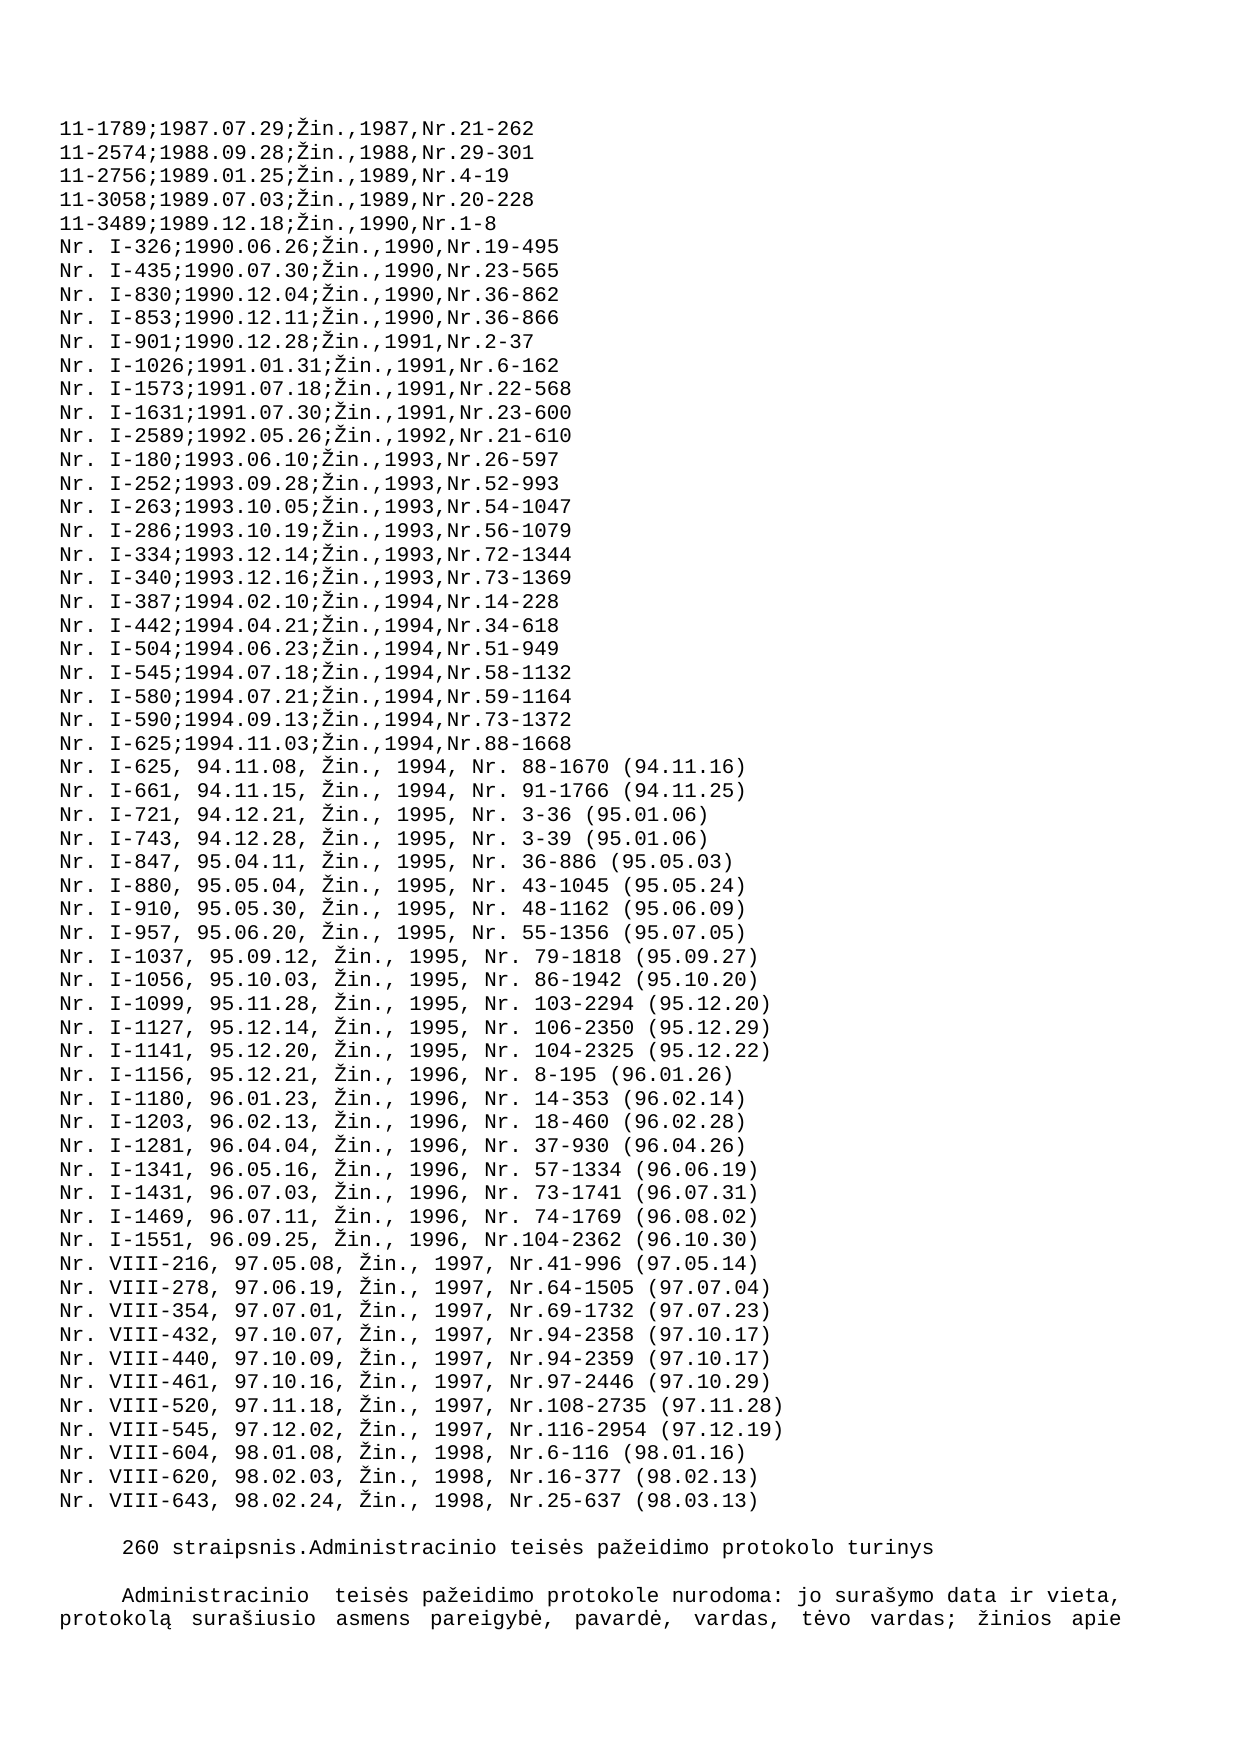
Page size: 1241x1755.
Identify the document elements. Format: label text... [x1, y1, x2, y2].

text Nr. I-880, 95.05.04, Žin., 1995, Nr. 43-1045 (95.05.24) [59, 875, 1122, 898]
text 260 straipsnis.Administracinio teisės pažeidimo protokolo turinys [59, 1537, 1122, 1561]
text Nr. I-1156, 95.12.21, Žin., 1996, Nr. 8-195 (96.01.26) [59, 1064, 1122, 1088]
text 11-1789;1987.07.29;Žin.,1987,Nr.21-262 [59, 118, 1122, 142]
text Nr. I-901;1990.12.28;Žin.,1991,Nr.2-37 [59, 331, 1122, 354]
text Nr. I-545;1994.07.18;Žin.,1994,Nr.58-1132 [59, 662, 1122, 686]
text 11-3489;1989.12.18;Žin.,1990,Nr.1-8 [59, 213, 1122, 236]
text Nr. I-1203, 96.02.13, Žin., 1996, Nr. 18-460 (96.02.28) [59, 1111, 1122, 1135]
text Nr. I-252;1993.09.28;Žin.,1993,Nr.52-993 [59, 473, 1122, 496]
text Nr. VIII-545, 97.12.02, Žin., 1997, Nr.116-2954 (97.12.19) [59, 1419, 1122, 1442]
text Nr. I-340;1993.12.16;Žin.,1993,Nr.73-1369 [59, 567, 1122, 591]
text Nr. I-1127, 95.12.14, Žin., 1995, Nr. 106-2350 (95.12.29) [59, 1017, 1122, 1040]
text Nr. I-326;1990.06.26;Žin.,1990,Nr.19-495 [59, 236, 1122, 260]
text Nr. I-910, 95.05.30, Žin., 1995, Nr. 48-1162 (95.06.09) [59, 898, 1122, 922]
text Nr. I-1026;1991.01.31;Žin.,1991,Nr.6-162 [59, 354, 1122, 378]
text Nr. I-504;1994.06.23;Žin.,1994,Nr.51-949 [59, 638, 1122, 662]
text Nr. I-830;1990.12.04;Žin.,1990,Nr.36-862 [59, 284, 1122, 307]
text Nr. I-180;1993.06.10;Žin.,1993,Nr.26-597 [59, 449, 1122, 473]
text 11-2574;1988.09.28;Žin.,1988,Nr.29-301 [59, 142, 1122, 165]
text Nr. I-1099, 95.11.28, Žin., 1995, Nr. 103-2294 (95.12.20) [59, 993, 1122, 1017]
text Nr. I-625;1994.11.03;Žin.,1994,Nr.88-1668 [59, 733, 1122, 757]
text Administracinio teisės pažeidimo protokole nurodoma: jo surašymo data ir vieta, protokolą surašiusio asmens pareigybė, pavardė, vardas, tėvo vardas; žinios apie [59, 1584, 1122, 1632]
text Nr. VIII-354, 97.07.01, Žin., 1997, Nr.69-1732 (97.07.23) [59, 1300, 1122, 1324]
text Nr. I-442;1994.04.21;Žin.,1994,Nr.34-618 [59, 615, 1122, 638]
text Nr. I-435;1990.07.30;Žin.,1990,Nr.23-565 [59, 260, 1122, 284]
text Nr. I-286;1993.10.19;Žin.,1993,Nr.56-1079 [59, 520, 1122, 544]
text Nr. I-625, 94.11.08, Žin., 1994, Nr. 88-1670 (94.11.16) [59, 757, 1122, 780]
text Nr. I-263;1993.10.05;Žin.,1993,Nr.54-1047 [59, 496, 1122, 520]
text Nr. I-1037, 95.09.12, Žin., 1995, Nr. 79-1818 (95.09.27) [59, 946, 1122, 969]
text Nr. I-1551, 96.09.25, Žin., 1996, Nr.104-2362 (96.10.30) [59, 1229, 1122, 1253]
text Nr. I-661, 94.11.15, Žin., 1994, Nr. 91-1766 (94.11.25) [59, 780, 1122, 804]
text Nr. I-743, 94.12.28, Žin., 1995, Nr. 3-39 (95.01.06) [59, 827, 1122, 851]
text Nr. VIII-461, 97.10.16, Žin., 1997, Nr.97-2446 (97.10.29) [59, 1371, 1122, 1395]
text Nr. I-580;1994.07.21;Žin.,1994,Nr.59-1164 [59, 686, 1122, 709]
text Nr. VIII-520, 97.11.18, Žin., 1997, Nr.108-2735 (97.11.28) [59, 1395, 1122, 1419]
text Nr. VIII-604, 98.01.08, Žin., 1998, Nr.6-116 (98.01.16) [59, 1442, 1122, 1466]
text Nr. I-1631;1991.07.30;Žin.,1991,Nr.23-600 [59, 402, 1122, 426]
text Nr. I-1281, 96.04.04, Žin., 1996, Nr. 37-930 (96.04.26) [59, 1135, 1122, 1158]
text Nr. I-1431, 96.07.03, Žin., 1996, Nr. 73-1741 (96.07.31) [59, 1182, 1122, 1206]
text Nr. I-1180, 96.01.23, Žin., 1996, Nr. 14-353 (96.02.14) [59, 1088, 1122, 1111]
text Nr. I-387;1994.02.10;Žin.,1994,Nr.14-228 [59, 591, 1122, 615]
text Nr. I-590;1994.09.13;Žin.,1994,Nr.73-1372 [59, 709, 1122, 733]
text Nr. I-1141, 95.12.20, Žin., 1995, Nr. 104-2325 (95.12.22) [59, 1040, 1122, 1064]
text Nr. VIII-620, 98.02.03, Žin., 1998, Nr.16-377 (98.02.13) [59, 1466, 1122, 1489]
text Nr. I-721, 94.12.21, Žin., 1995, Nr. 3-36 (95.01.06) [59, 804, 1122, 827]
text Nr. I-2589;1992.05.26;Žin.,1992,Nr.21-610 [59, 426, 1122, 449]
text Nr. I-847, 95.04.11, Žin., 1995, Nr. 36-886 (95.05.03) [59, 851, 1122, 875]
text Nr. VIII-216, 97.05.08, Žin., 1997, Nr.41-996 (97.05.14) [59, 1253, 1122, 1277]
text Nr. VIII-278, 97.06.19, Žin., 1997, Nr.64-1505 (97.07.04) [59, 1277, 1122, 1300]
text Nr. I-1573;1991.07.18;Žin.,1991,Nr.22-568 [59, 378, 1122, 402]
text Nr. VIII-432, 97.10.07, Žin., 1997, Nr.94-2358 (97.10.17) [59, 1324, 1122, 1348]
text Nr. VIII-440, 97.10.09, Žin., 1997, Nr.94-2359 (97.10.17) [59, 1348, 1122, 1371]
text Nr. I-1469, 96.07.11, Žin., 1996, Nr. 74-1769 (96.08.02) [59, 1206, 1122, 1229]
text Nr. I-334;1993.12.14;Žin.,1993,Nr.72-1344 [59, 544, 1122, 567]
text Nr. I-1056, 95.10.03, Žin., 1995, Nr. 86-1942 (95.10.20) [59, 969, 1122, 993]
text 11-3058;1989.07.03;Žin.,1989,Nr.20-228 [59, 189, 1122, 213]
text 11-2756;1989.01.25;Žin.,1989,Nr.4-19 [59, 165, 1122, 189]
text Nr. I-853;1990.12.11;Žin.,1990,Nr.36-866 [59, 307, 1122, 331]
text Nr. I-1341, 96.05.16, Žin., 1996, Nr. 57-1334 (96.06.19) [59, 1158, 1122, 1182]
text Nr. VIII-643, 98.02.24, Žin., 1998, Nr.25-637 (98.03.13) [59, 1489, 1122, 1513]
text Nr. I-957, 95.06.20, Žin., 1995, Nr. 55-1356 (95.07.05) [59, 922, 1122, 946]
